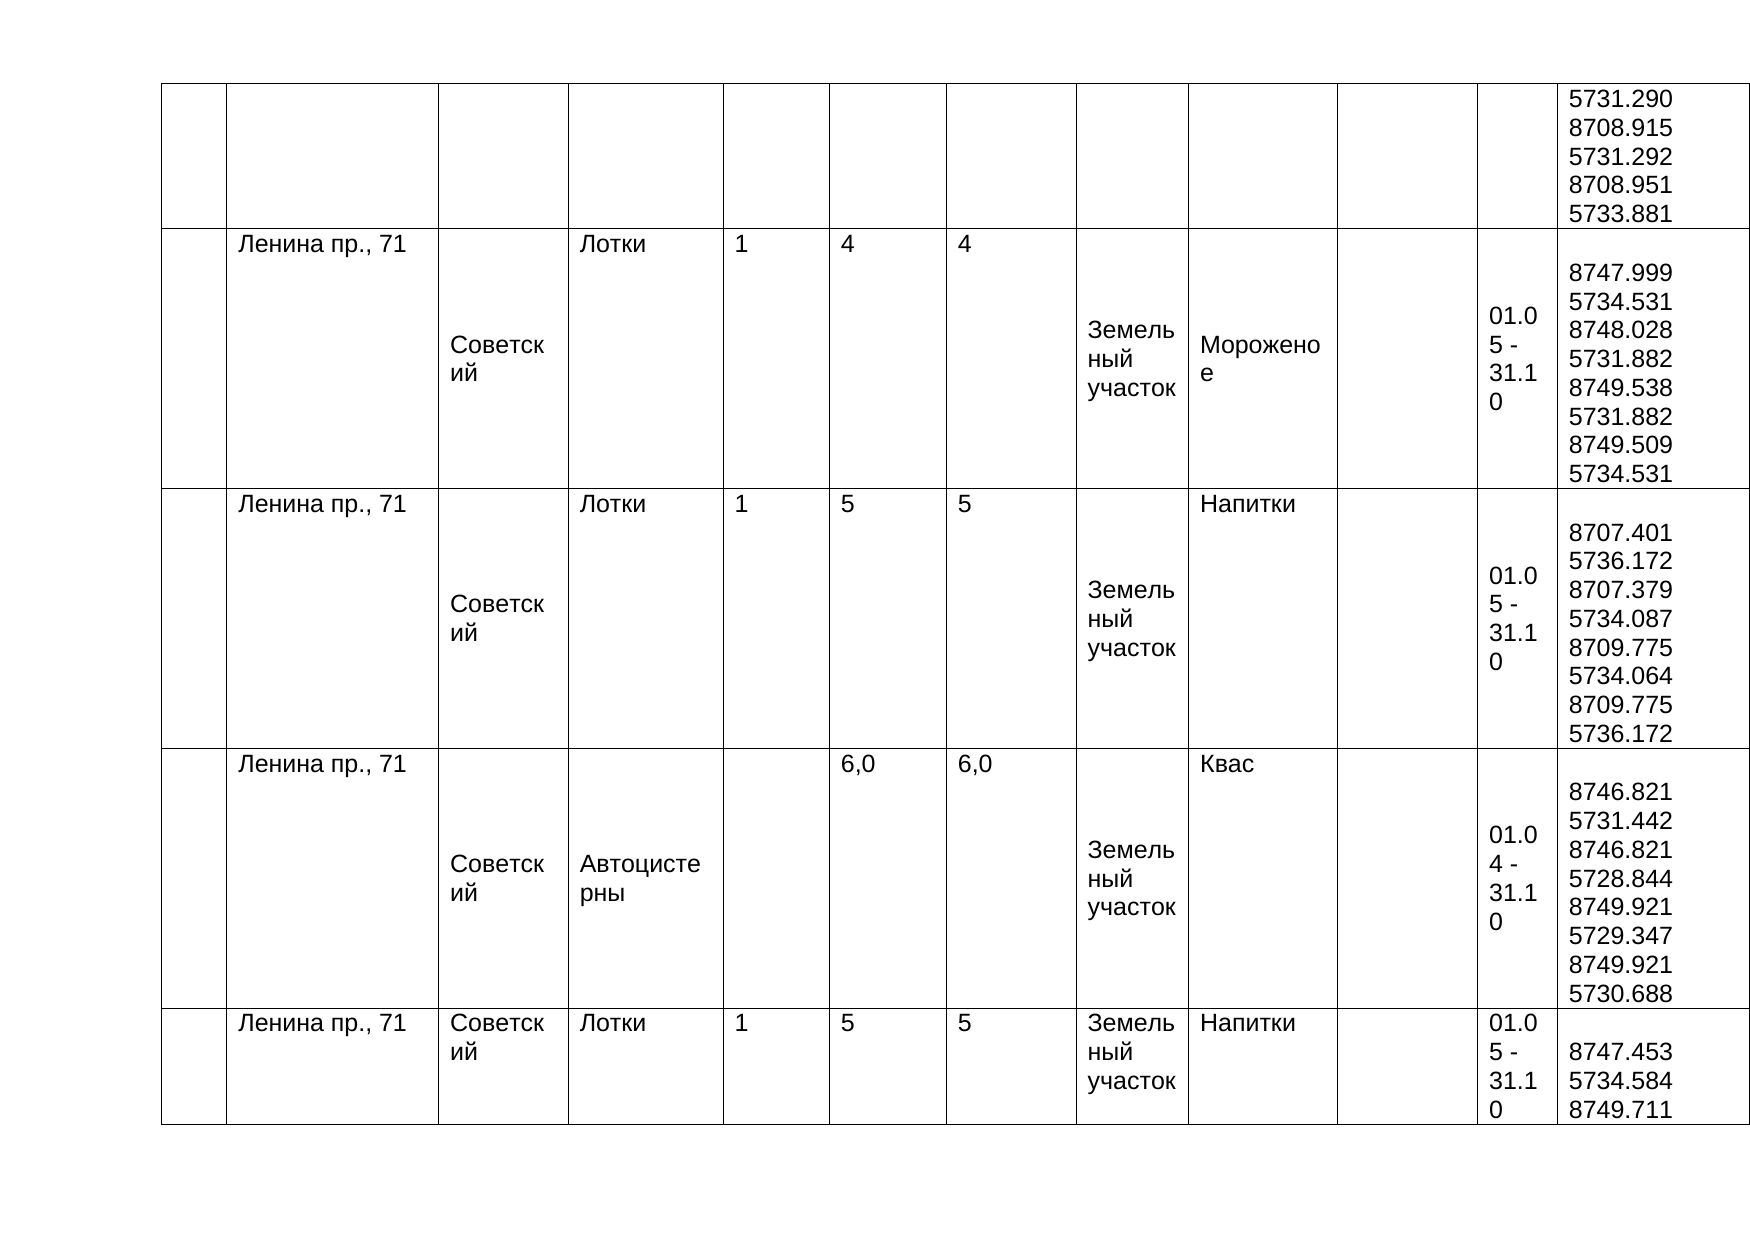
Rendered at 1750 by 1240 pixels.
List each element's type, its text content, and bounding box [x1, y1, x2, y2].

table_cell [569, 84, 723, 228]
table_cell 8707.401 5736.172 8707.379 5734.087 8709.775 5734.064 8709.775 5736.172 [1558, 489, 1749, 748]
table_cell Советский [439, 489, 568, 748]
table_cell [162, 749, 226, 1007]
table_cell Ленина пр., 71 [227, 749, 438, 1007]
table_cell Земельный участок [1077, 749, 1188, 1007]
table_cell 01.05 - 31.10 [1478, 489, 1557, 748]
table_cell 5731.290 8708.915 5731.292 8708.951 5733.881 [1558, 84, 1749, 228]
table_cell Советский [439, 749, 568, 1007]
table_cell [162, 1009, 226, 1123]
table_cell 1 [724, 1009, 829, 1123]
table_cell 4 [947, 229, 1076, 488]
table_cell [162, 84, 226, 228]
table_cell Напитки [1189, 489, 1337, 748]
table_cell Ленина пр., 71 [227, 489, 438, 748]
table_cell Мороженое [1189, 229, 1337, 488]
table_cell [162, 489, 226, 748]
table_cell 01.05 - 31.10 [1478, 1009, 1557, 1123]
table_cell [1338, 489, 1477, 748]
table_cell 4 [830, 229, 946, 488]
table_cell Ленина пр., 71 [227, 1009, 438, 1123]
table_cell [947, 84, 1076, 228]
table_cell 01.04 - 31.10 [1478, 749, 1557, 1007]
table_cell Земельный участок [1077, 229, 1188, 488]
table_cell Автоцистерны [569, 749, 723, 1007]
table_cell Напитки [1189, 1009, 1337, 1123]
table_cell Земельный участок [1077, 1009, 1188, 1123]
table_cell Советский [439, 1009, 568, 1123]
table_cell 8747.453 5734.584 8749.711 [1558, 1009, 1749, 1123]
table_cell [1338, 84, 1477, 228]
table_cell 5 [947, 1009, 1076, 1123]
table_cell 5 [830, 489, 946, 748]
table_cell Лотки [569, 489, 723, 748]
table_cell 8746.821 5731.442 8746.821 5728.844 8749.921 5729.347 8749.921 5730.688 [1558, 749, 1749, 1007]
table_cell Земельный участок [1077, 489, 1188, 748]
table_cell 1 [724, 229, 829, 488]
table_cell 1 [724, 489, 829, 748]
table_cell 01.05 - 31.10 [1478, 229, 1557, 488]
table_cell 8747.999 5734.531 8748.028 5731.882 8749.538 5731.882 8749.509 5734.531 [1558, 229, 1749, 488]
table_cell [724, 749, 829, 1007]
table_cell [1478, 84, 1557, 228]
table_cell 6,0 [830, 749, 946, 1007]
table_cell 5 [830, 1009, 946, 1123]
table_cell Лотки [569, 229, 723, 488]
table_cell [830, 84, 946, 228]
table_cell [1338, 229, 1477, 488]
table_cell Лотки [569, 1009, 723, 1123]
table_cell [1189, 84, 1337, 228]
table_cell Квас [1189, 749, 1337, 1007]
table_cell Советский [439, 229, 568, 488]
table_cell 5 [947, 489, 1076, 748]
table_cell [724, 84, 829, 228]
table_cell [1338, 1009, 1477, 1123]
table_cell [439, 84, 568, 228]
table_cell [1077, 84, 1188, 228]
table_cell [162, 229, 226, 488]
table_cell 6,0 [947, 749, 1076, 1007]
table_cell [1338, 749, 1477, 1007]
table_cell [227, 84, 438, 228]
table_cell Ленина пр., 71 [227, 229, 438, 488]
